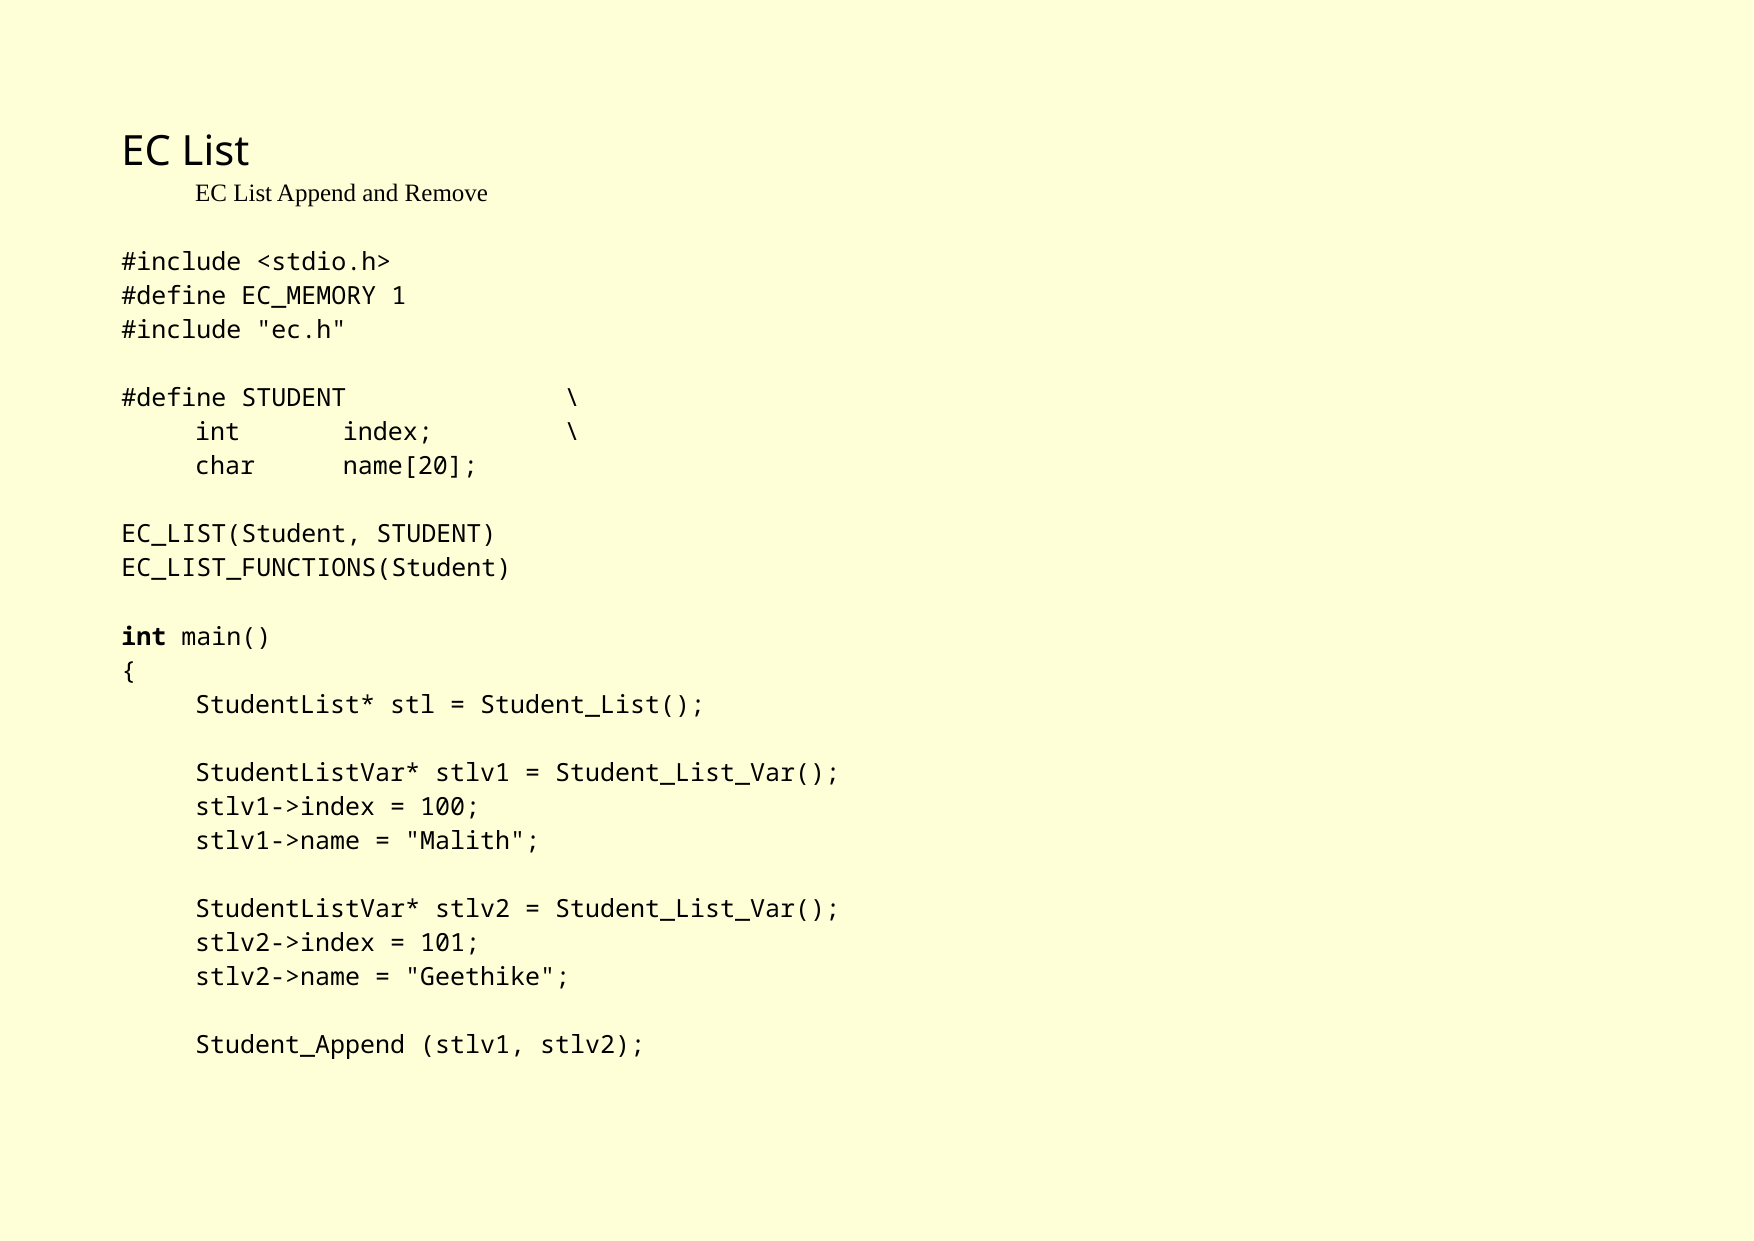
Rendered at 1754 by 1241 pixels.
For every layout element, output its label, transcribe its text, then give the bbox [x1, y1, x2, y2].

text EC_LIST(Student, STUDENT) [121, 516, 1632, 550]
text StudentListVar* stlv2 = Student_List_Var(); [121, 891, 1632, 925]
text stlv2->name = "Geethike"; [121, 959, 1632, 993]
text EC_LIST_FUNCTIONS(Student) [121, 550, 1632, 584]
text #include <stdio.h> [121, 243, 1632, 278]
text StudentList* stl = Student_List(); [121, 686, 1632, 720]
text #define EC_MEMORY 1 [121, 278, 1632, 312]
text { [121, 652, 1632, 686]
text EC List Append and Remove [121, 178, 1632, 207]
text int index; \ [121, 414, 1632, 448]
text #define STUDENT \ [121, 380, 1632, 414]
text int main() [121, 618, 1632, 652]
text stlv2->index = 101; [121, 925, 1632, 959]
text stlv1->name = "Malith"; [121, 823, 1632, 857]
text char name[20]; [121, 448, 1632, 482]
text #include "ec.h" [121, 312, 1632, 346]
text StudentListVar* stlv1 = Student_List_Var(); [121, 754, 1632, 788]
text EC List [121, 121, 1632, 178]
text Student_Append (stlv1, stlv2); [121, 1027, 1632, 1061]
text stlv1->index = 100; [121, 788, 1632, 823]
